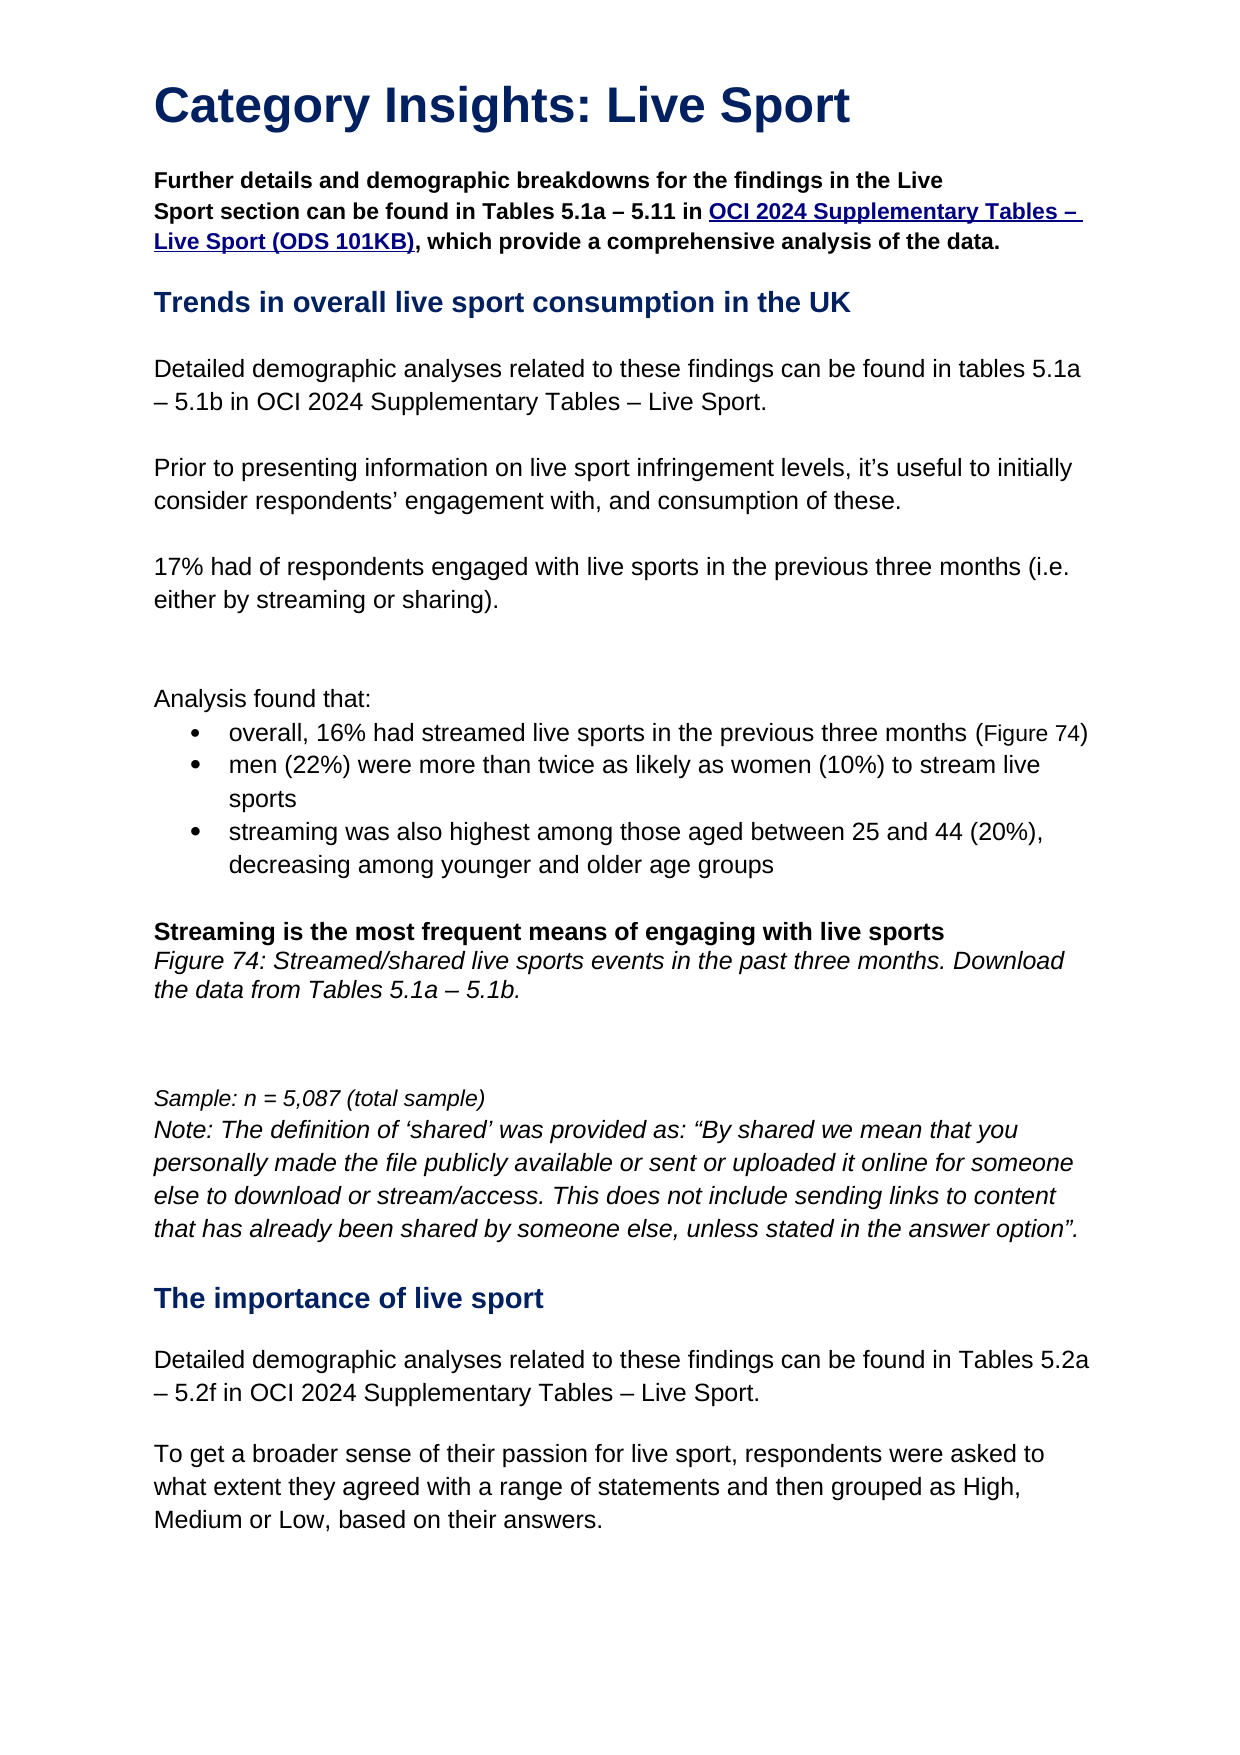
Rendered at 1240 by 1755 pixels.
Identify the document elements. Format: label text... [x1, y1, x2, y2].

list men (22%) were more than twice as likely as women (10%) to stream live sports [191, 751, 1089, 812]
list streaming was also highest among those aged between 25 and 44 (20%), decreasing among younger and older age groups [191, 817, 1089, 878]
text Figure 74: Streamed/shared live sports events in the past three months. Download the data from Tables 5.1a – 5.1b. [153, 946, 1089, 1003]
text Prior to presenting information on live sport infringement levels, it’s useful to initially consider respondents’ engagement with, and consumption of these. [153, 453, 1110, 515]
text Analysis found that: [153, 684, 1089, 713]
text Detailed demographic analyses related to these findings can be found in tables 5.1a – 5.1b in OCI 2024 Supplementary Tables – Live Sport. [153, 354, 1101, 416]
subtitle Trends in overall live sport consumption in the UK [153, 286, 1089, 319]
text To get a broader sense of their passion for live sport, respondents were asked to what extent they agreed with a range of statements and then grouped as High, Medium or Low, based on their answers. [153, 1439, 1089, 1533]
text 17% had of respondents engaged with live sports in the previous three months (i.e. either by streaming or sharing). [153, 552, 1089, 614]
subtitle The importance of live sport [153, 1281, 1089, 1315]
list overall, 16% had streamed live sports in the previous three months (Figure 74) [191, 717, 1089, 746]
text Detailed demographic analyses related to these findings can be found in Tables 5.2a – 5.2f in OCI 2024 Supplementary Tables – Live Sport. [153, 1345, 1101, 1407]
subtitle Streaming is the most frequent means of engaging with live sports [153, 917, 1089, 946]
text Further details and demographic breakdowns for the findings in the Live Sport section can be found in Tables 5.1a – 5.11 in OCI 2024 Supplementary Tables – Live Sport (ODS 101KB), which provide a comprehensive analysis of the data. [153, 167, 1089, 254]
text Sample: n = 5,087 (total sample) [153, 1085, 1089, 1111]
text Note: The definition of ‘shared’ was provided as: “By shared we mean that you personally made the file publicly available or sent or uploaded it online for someone else to download or stream/access. This does not include sending links to content that has already been shared by someone else, unless stated in the answer option”. [153, 1115, 1089, 1243]
subtitle Category Insights: Live Sport [153, 75, 1089, 132]
